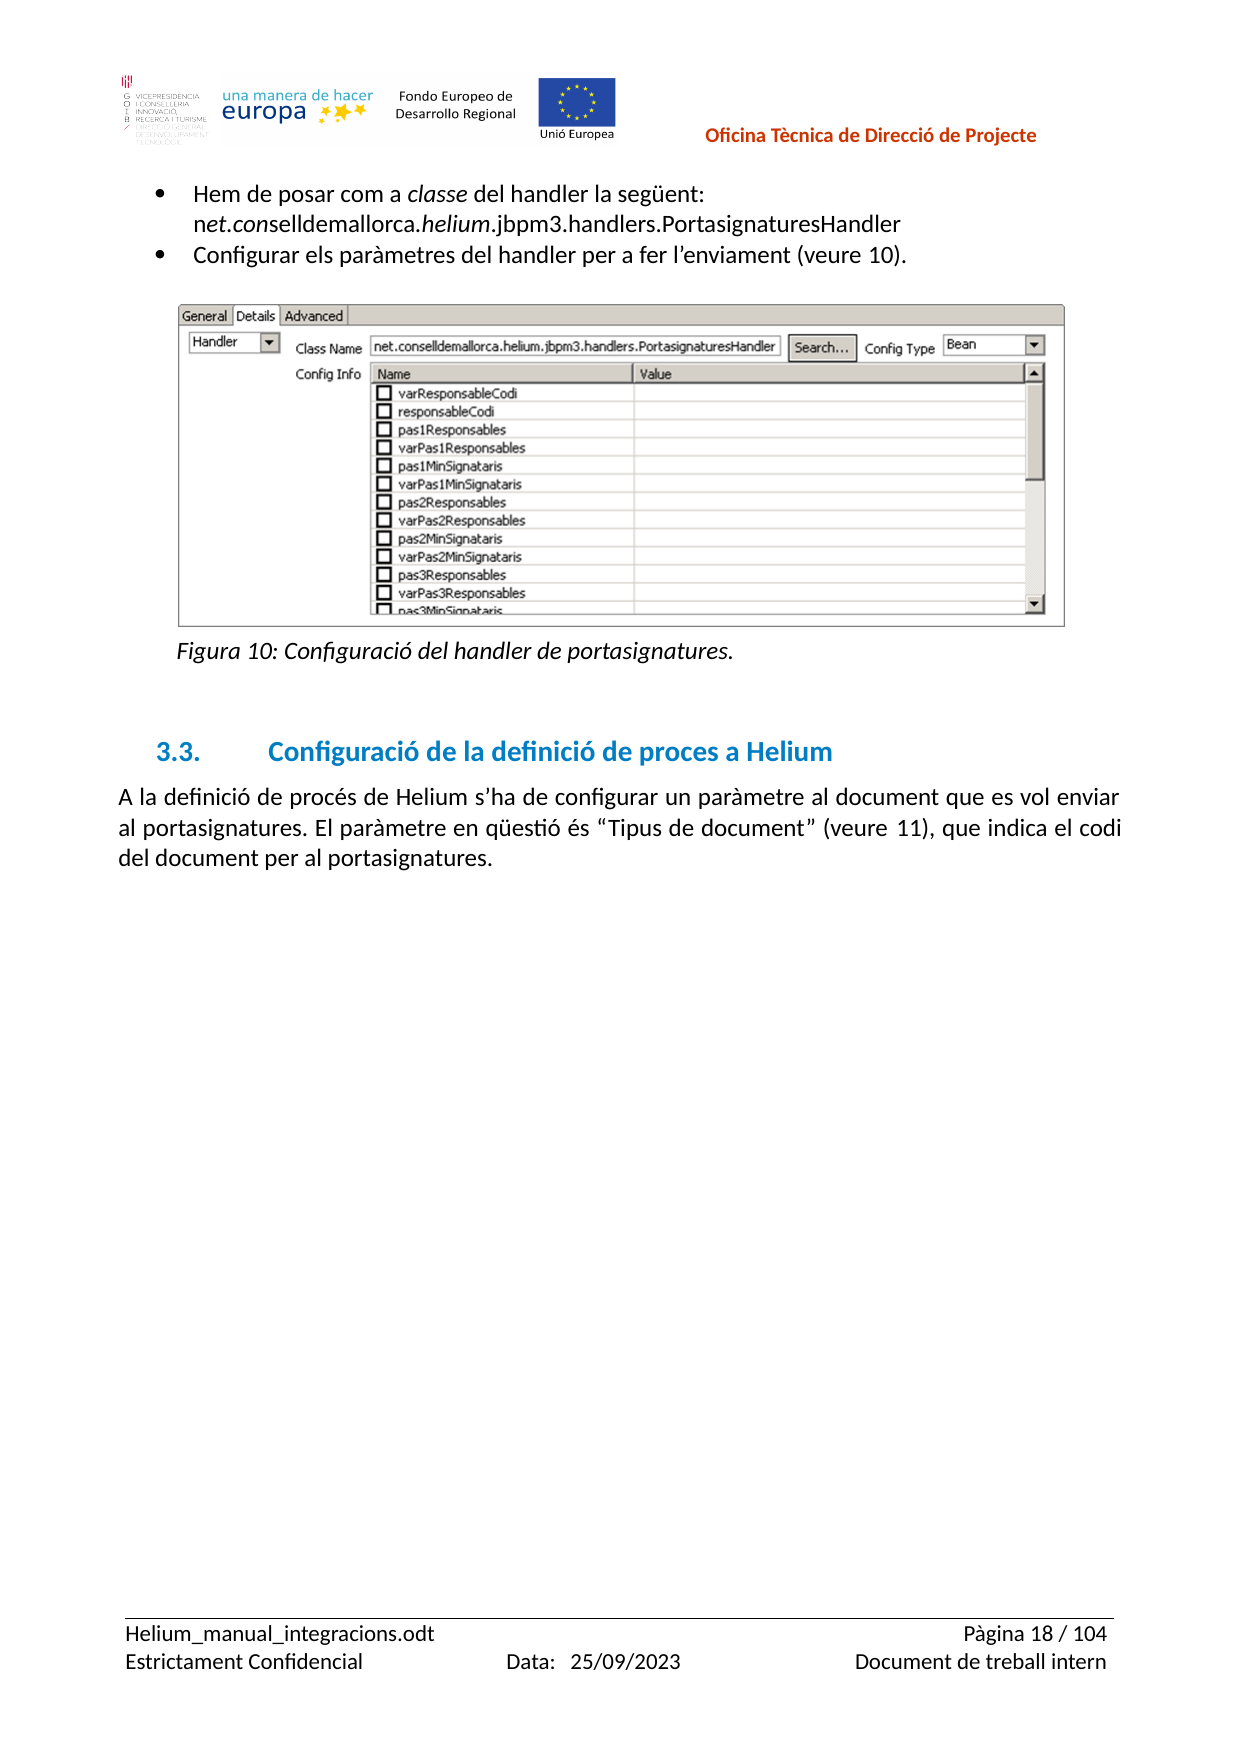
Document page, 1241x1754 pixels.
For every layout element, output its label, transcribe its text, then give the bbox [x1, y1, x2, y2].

picture [118, 73, 213, 147]
list Configurar els paràmetres del handler per a fer l’enviament (veure 10). [156, 239, 1122, 269]
picture [176, 302, 1067, 629]
text Figura 10: Configuració del handler de portasignatures. [176, 629, 1066, 665]
text A la definició de procés de Helium s’ha de configurar un paràmetre al document que es vol enviar al portasignatures. El paràmetre en qüestió és “Tipus de document” (veure 11), que indica el codi del document per al portasignatures. [118, 781, 1122, 873]
list Hem de posar com a classe del handler la següent: net.conselldemallorca.helium.jbpm3.handlers.PortasignaturesHandler [156, 178, 1122, 239]
picture [219, 73, 621, 147]
subtitle Configuració de la definició de proces a Helium [156, 733, 1122, 769]
